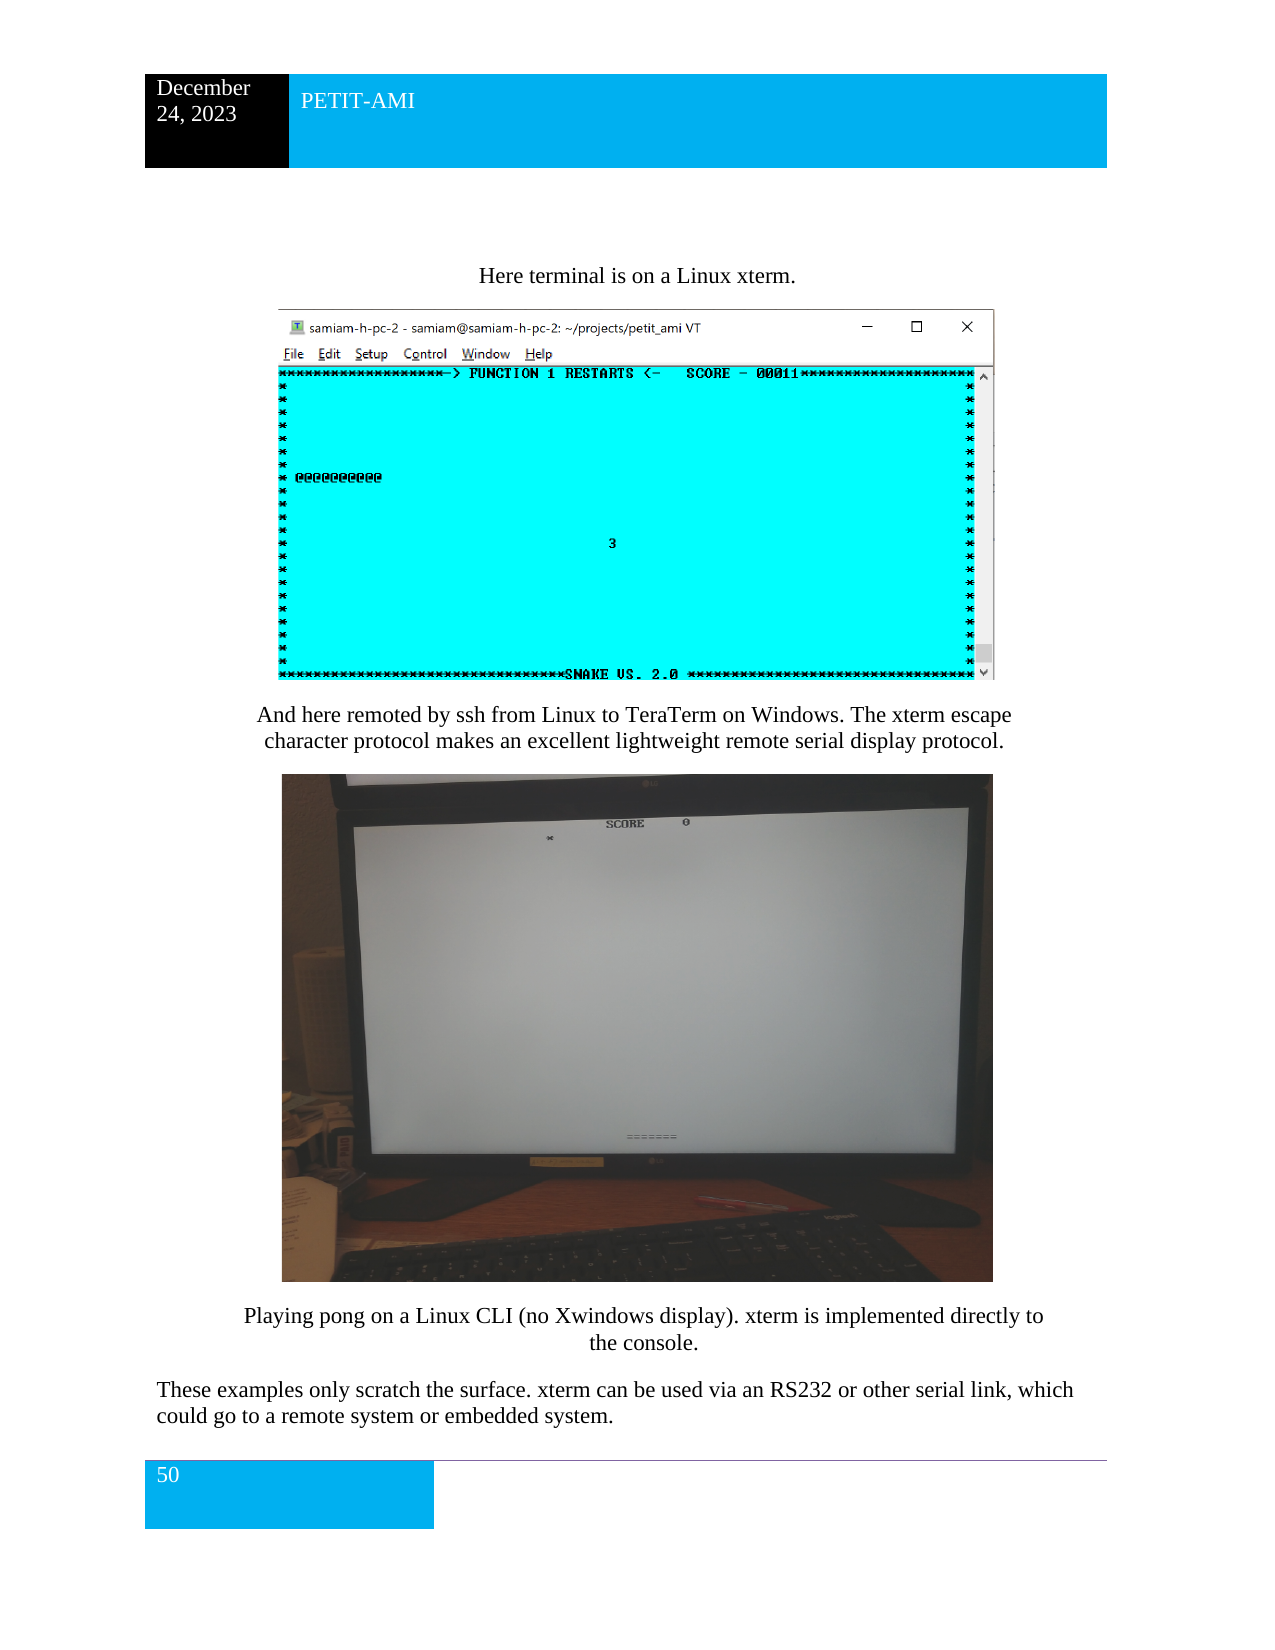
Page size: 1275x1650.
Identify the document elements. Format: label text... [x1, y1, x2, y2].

text And here remoted by ssh from Linux to TeraTerm on Windows. The xterm escape character protocol makes an excellent lightweight remote serial display protocol. [231, 701, 1038, 754]
text Playing pong on a Linux CLI (no Xwindows display). xterm is implemented directly to the console. [231, 1282, 1056, 1355]
picture [281, 774, 993, 1282]
text These examples only scratch the surface. xterm can be used via an RS232 or other serial link, which could go to a remote system or embedded system. [156, 1376, 1118, 1429]
picture [278, 309, 997, 681]
text Here terminal is on a Linux xterm. [156, 263, 1118, 289]
